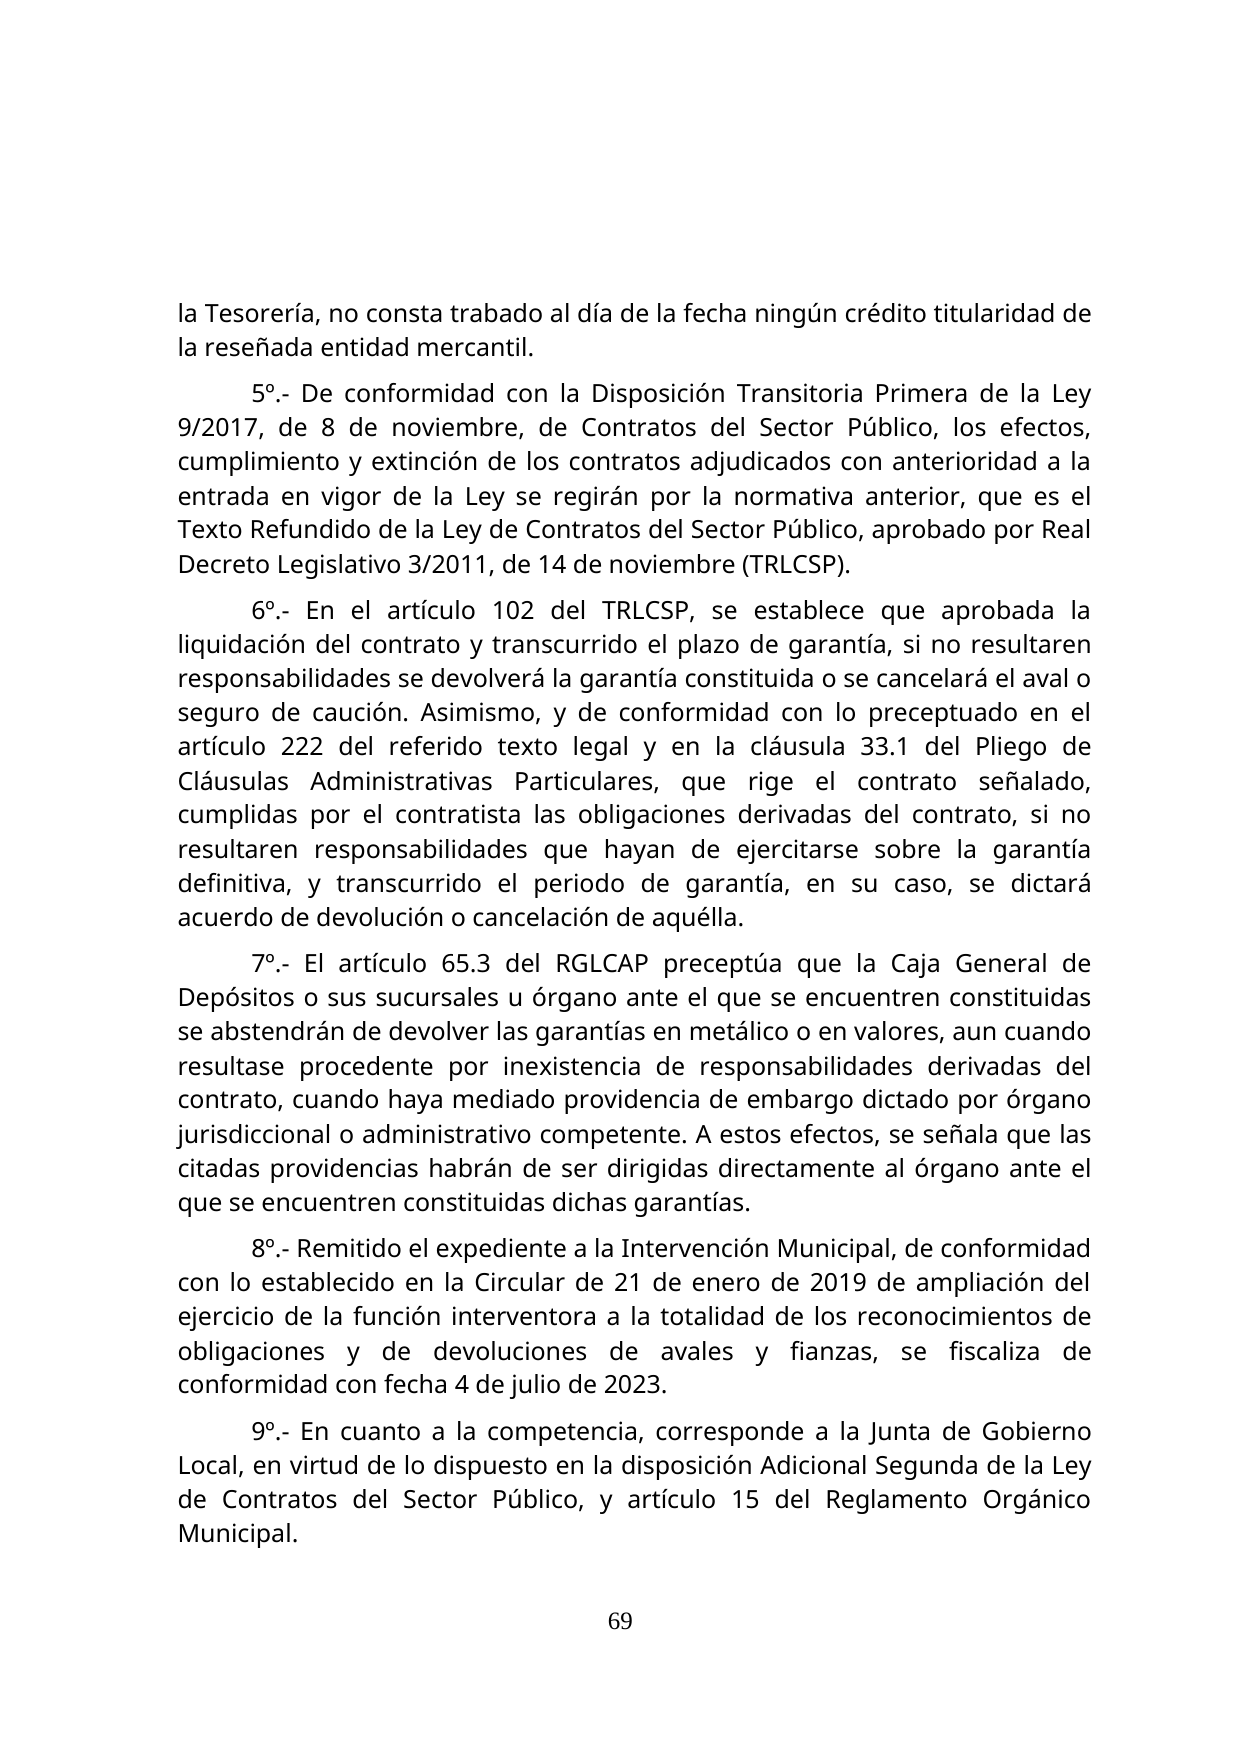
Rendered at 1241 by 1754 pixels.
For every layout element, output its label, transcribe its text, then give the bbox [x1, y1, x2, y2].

text la Tesorería, no consta trabado al día de la fecha ningún crédito titularidad de la reseñada entidad mercantil. [177, 295, 1093, 363]
text 9º.- En cuanto a la competencia, corresponde a la Junta de Gobierno Local, en virtud de lo dispuesto en la disposición Adicional Segunda de la Ley de Contratos del Sector Público, y artículo 15 del Reglamento Orgánico Municipal. [177, 1414, 1093, 1550]
text 6º.- En el artículo 102 del TRLCSP, se establece que aprobada la liquidación del contrato y transcurrido el plazo de garantía, si no resultaren responsabilidades se devolverá la garantía constituida o se cancelará el aval o seguro de caución. Asimismo, y de conformidad con lo preceptuado en el artículo 222 del referido texto legal y en la cláusula 33.1 del Pliego de Cláusulas Administrativas Particulares, que rige el contrato señalado, cumplidas por el contratista las obligaciones derivadas del contrato, si no resultaren responsabilidades que hayan de ejercitarse sobre la garantía definitiva, y transcurrido el periodo de garantía, en su caso, se dictará acuerdo de devolución o cancelación de aquélla. [177, 593, 1093, 933]
text 5º.- De conformidad con la Disposición Transitoria Primera de la Ley 9/2017, de 8 de noviembre, de Contratos del Sector Público, los efectos, cumplimiento y extinción de los contratos adjudicados con anterioridad a la entrada en vigor de la Ley se regirán por la normativa anterior, que es el Texto Refundido de la Ley de Contratos del Sector Público, aprobado por Real Decreto Legislativo 3/2011, de 14 de noviembre (TRLCSP). [177, 376, 1093, 580]
text 8º.- Remitido el expediente a la Intervención Municipal, de conformidad con lo establecido en la Circular de 21 de enero de 2019 de ampliación del ejercicio de la función interventora a la totalidad de los reconocimientos de obligaciones y de devoluciones de avales y fianzas, se fiscaliza de conformidad con fecha 4 de julio de 2023. [177, 1231, 1093, 1401]
text 7º.- El artículo 65.3 del RGLCAP preceptúa que la Caja General de Depósitos o sus sucursales u órgano ante el que se encuentren constituidas se abstendrán de devolver las garantías en metálico o en valores, aun cuando resultase procedente por inexistencia de responsabilidades derivadas del contrato, cuando haya mediado providencia de embargo dictado por órgano jurisdiccional o administrativo competente. A estos efectos, se señala que las citadas providencias habrán de ser dirigidas directamente al órgano ante el que se encuentren constituidas dichas garantías. [177, 946, 1093, 1218]
